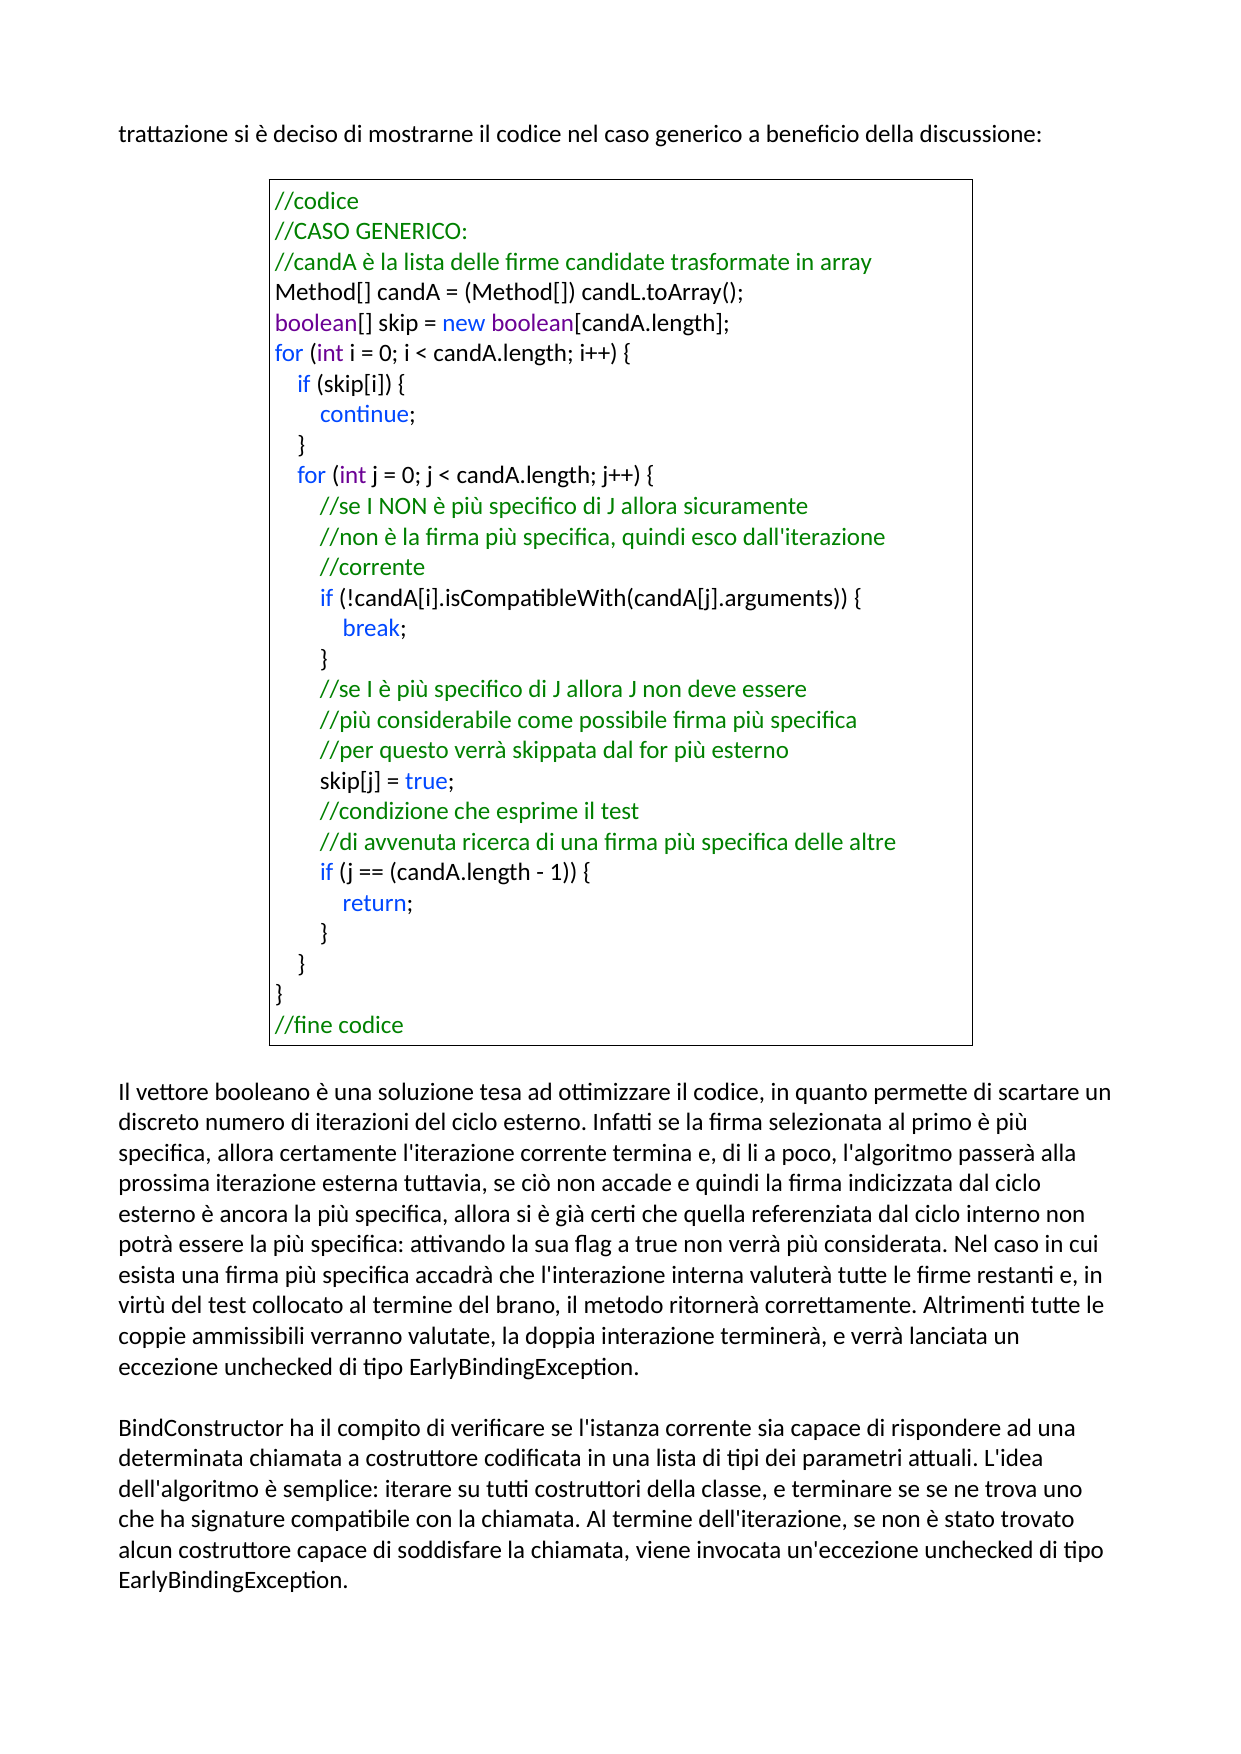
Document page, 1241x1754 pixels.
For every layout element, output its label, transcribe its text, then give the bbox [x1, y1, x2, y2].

text trattazione si è deciso di mostrarne il codice nel caso generico a beneficio della discussione: [118, 118, 1123, 149]
table_header //codice //CASO GENERICO: //candA è la lista delle firme candidate trasformate in array Method[] candA = (Method[]) candL.toArray(); boolean[] skip = new boolean[candA.length]; for (int i = 0; i < candA.length; i++) { if (skip[i]) { continue; } for (int j = 0; j < candA.length; j++) { //se I NON è più specifico di J allora sicuramente //non è la firma più specifica, quindi esco dall'iterazione //corrente if (!candA[i].isCompatibleWith(candA[j].arguments)) { break; } //se I è più specifico di J allora J non deve essere //più considerabile come possibile firma più specifica //per questo verrà skippata dal for più esterno skip[j] = true; //condizione che esprime il test //di avvenuta ricerca di una firma più specifica delle altre if (j == (candA.length - 1)) { return; } } } //fine codice [270, 180, 972, 1045]
text BindConstructor ha il compito di verificare se l'istanza corrente sia capace di rispondere ad una determinata chiamata a costruttore codificata in una lista di tipi dei parametri attuali. L'idea dell'algoritmo è semplice: iterare su tutti costruttori della classe, e terminare se se ne trova uno che ha signature compatibile con la chiamata. Al termine dell'iterazione, se non è stato trovato alcun costruttore capace di soddisfare la chiamata, viene invocata un'eccezione unchecked di tipo EarlyBindingException. [118, 1412, 1123, 1595]
text Il vettore booleano è una soluzione tesa ad ottimizzare il codice, in quanto permette di scartare un discreto numero di iterazioni del ciclo esterno. Infatti se la firma selezionata al primo è più specifica, allora certamente l'iterazione corrente termina e, di li a poco, l'algoritmo passerà alla prossima iterazione esterna tuttavia, se ciò non accade e quindi la firma indicizzata dal ciclo esterno è ancora la più specifica, allora si è già certi che quella referenziata dal ciclo interno non potrà essere la più specifica: attivando la sua flag a true non verrà più considerata. Nel caso in cui esista una firma più specifica accadrà che l'interazione interna valuterà tutte le firme restanti e, in virtù del test collocato al termine del brano, il metodo ritornerà correttamente. Altrimenti tutte le coppie ammissibili verranno valutate, la doppia interazione terminerà, e verrà lanciata un eccezione unchecked di tipo EarlyBindingException. [118, 1076, 1123, 1381]
